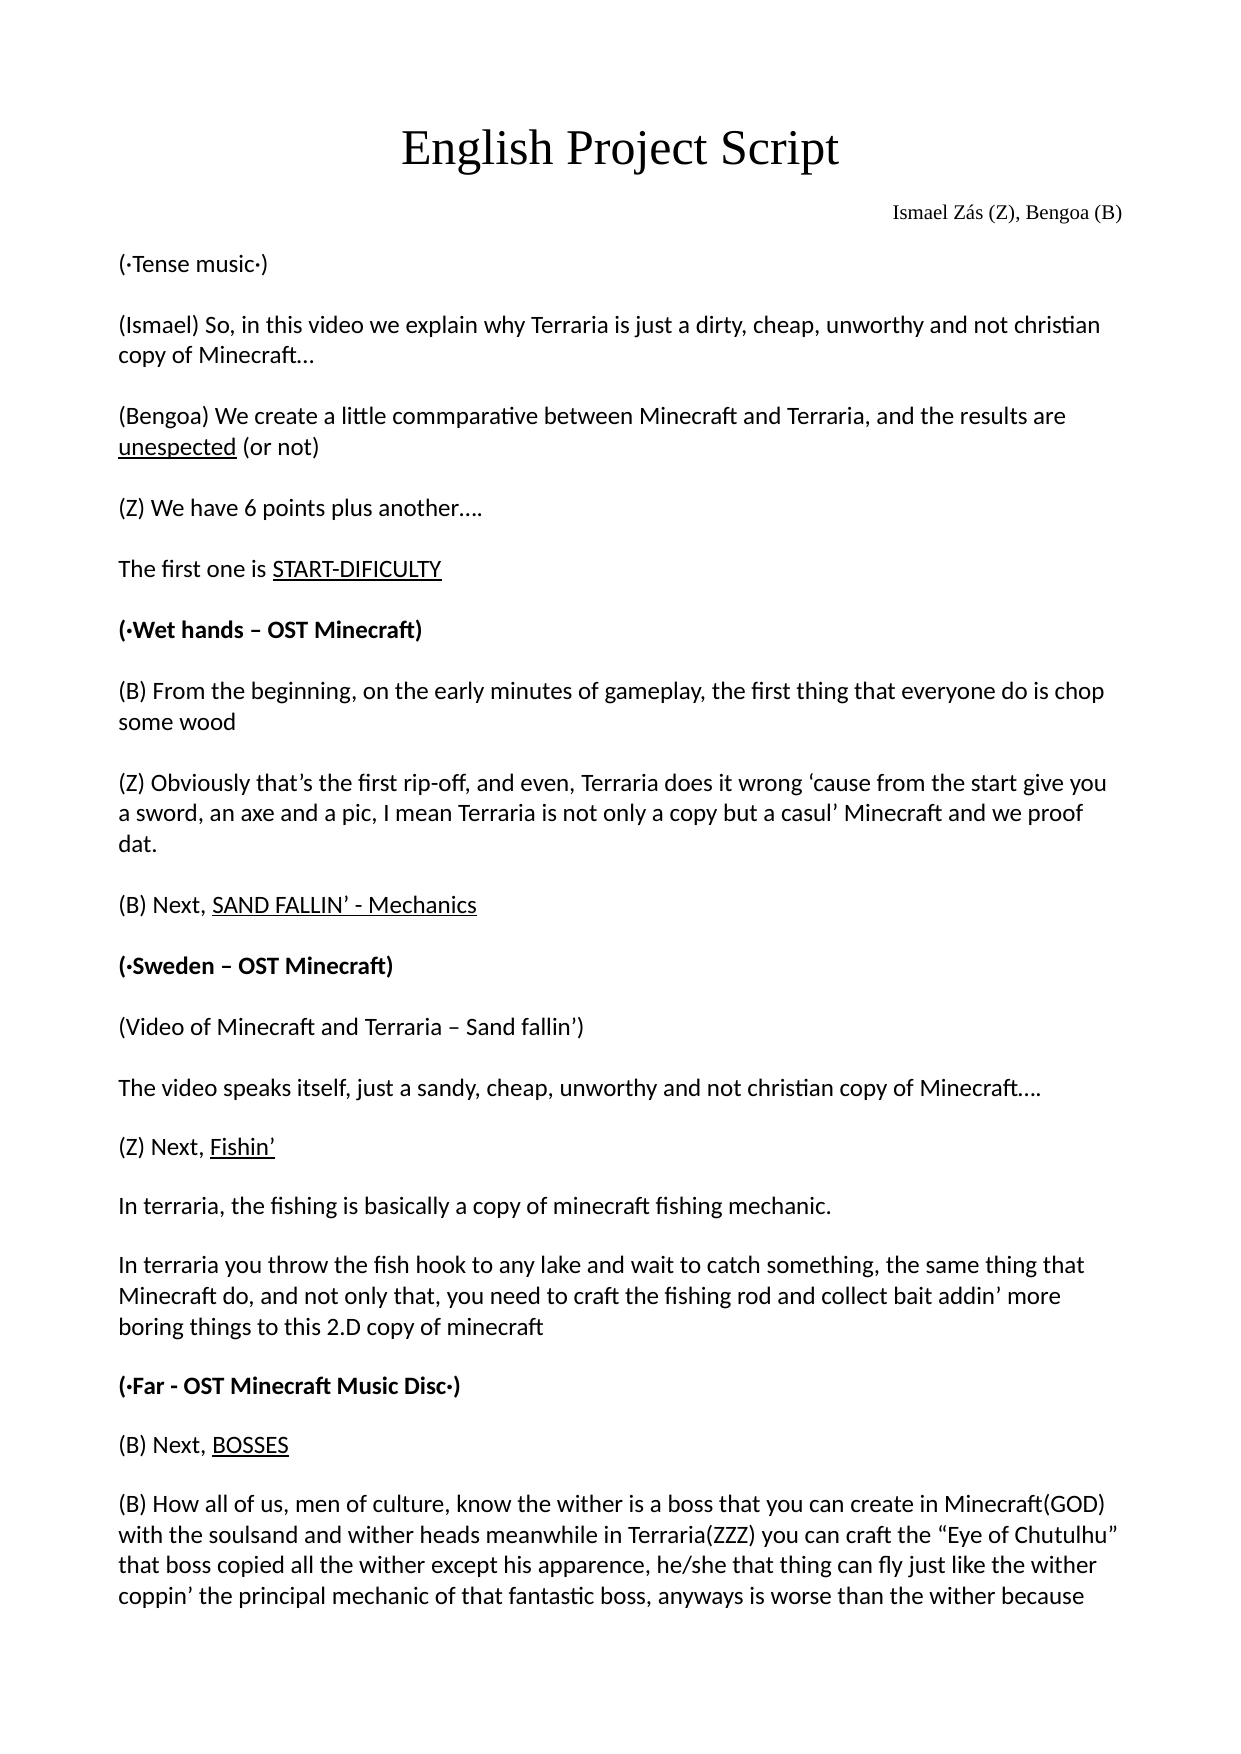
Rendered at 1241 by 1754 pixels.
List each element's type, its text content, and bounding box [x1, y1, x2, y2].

text (Bengoa) We create a little commparative between Minecraft and Terraria, and the results are unespected (or not) [118, 400, 1122, 461]
text In terraria, the fishing is basically a copy of minecraft fishing mechanic. [118, 1190, 1122, 1221]
text (Video of Minecraft and Terraria – Sand fallin’) [118, 1011, 1122, 1041]
text The first one is START-DIFICULTY [118, 553, 1122, 583]
text Ismael Zás (Z), Bengoa (B) [118, 200, 1122, 224]
text (Z) Obviously that’s the first rip-off, and even, Terraria does it wrong ‘cause from the start give you a sword, an axe and a pic, I mean Terraria is not only a copy but a casul’ Minecraft and we proof dat. [118, 767, 1122, 858]
text In terraria you throw the fish hook to any lake and wait to catch something, the same thing that Minecraft do, and not only that, you need to craft the fishing rod and collect bait addin’ more boring things to this 2.D copy of minecraft [118, 1250, 1122, 1341]
text (·Tense music·) [118, 248, 1122, 278]
text (Z) We have 6 points plus another…. [118, 492, 1122, 522]
text (B) How all of us, men of culture, know the wither is a boss that you can create in Minecraft(GOD) with the soulsand and wither heads meanwhile in Terraria(ZZZ) you can craft the “Eye of Chutulhu” that boss copied all the wither except his apparence, he/she that thing can fly just like the wither coppin’ the principal mechanic of that fantastic boss, anyways is worse than the wither because [118, 1488, 1122, 1611]
text (Z) Next, Fishin’ [118, 1131, 1122, 1162]
text The video speaks itself, just a sandy, cheap, unworthy and not christian copy of Minecraft…. [118, 1072, 1122, 1102]
text (Ismael) So, in this video we explain why Terraria is just a dirty, cheap, unworthy and not christian copy of Minecraft… [118, 309, 1122, 370]
text (·Sweden – OST Minecraft) [118, 950, 1122, 980]
text (·Far - OST Minecraft Music Disc·) [118, 1370, 1122, 1401]
text (B) Next, BOSSES [118, 1429, 1122, 1460]
text (B) From the beginning, on the early minutes of gameplay, the first thing that everyone do is chop some wood [118, 675, 1122, 736]
text English Project Script [118, 118, 1122, 176]
text (·Wet hands – OST Minecraft) [118, 614, 1122, 644]
text (B) Next, SAND FALLIN’ - Mechanics [118, 889, 1122, 919]
